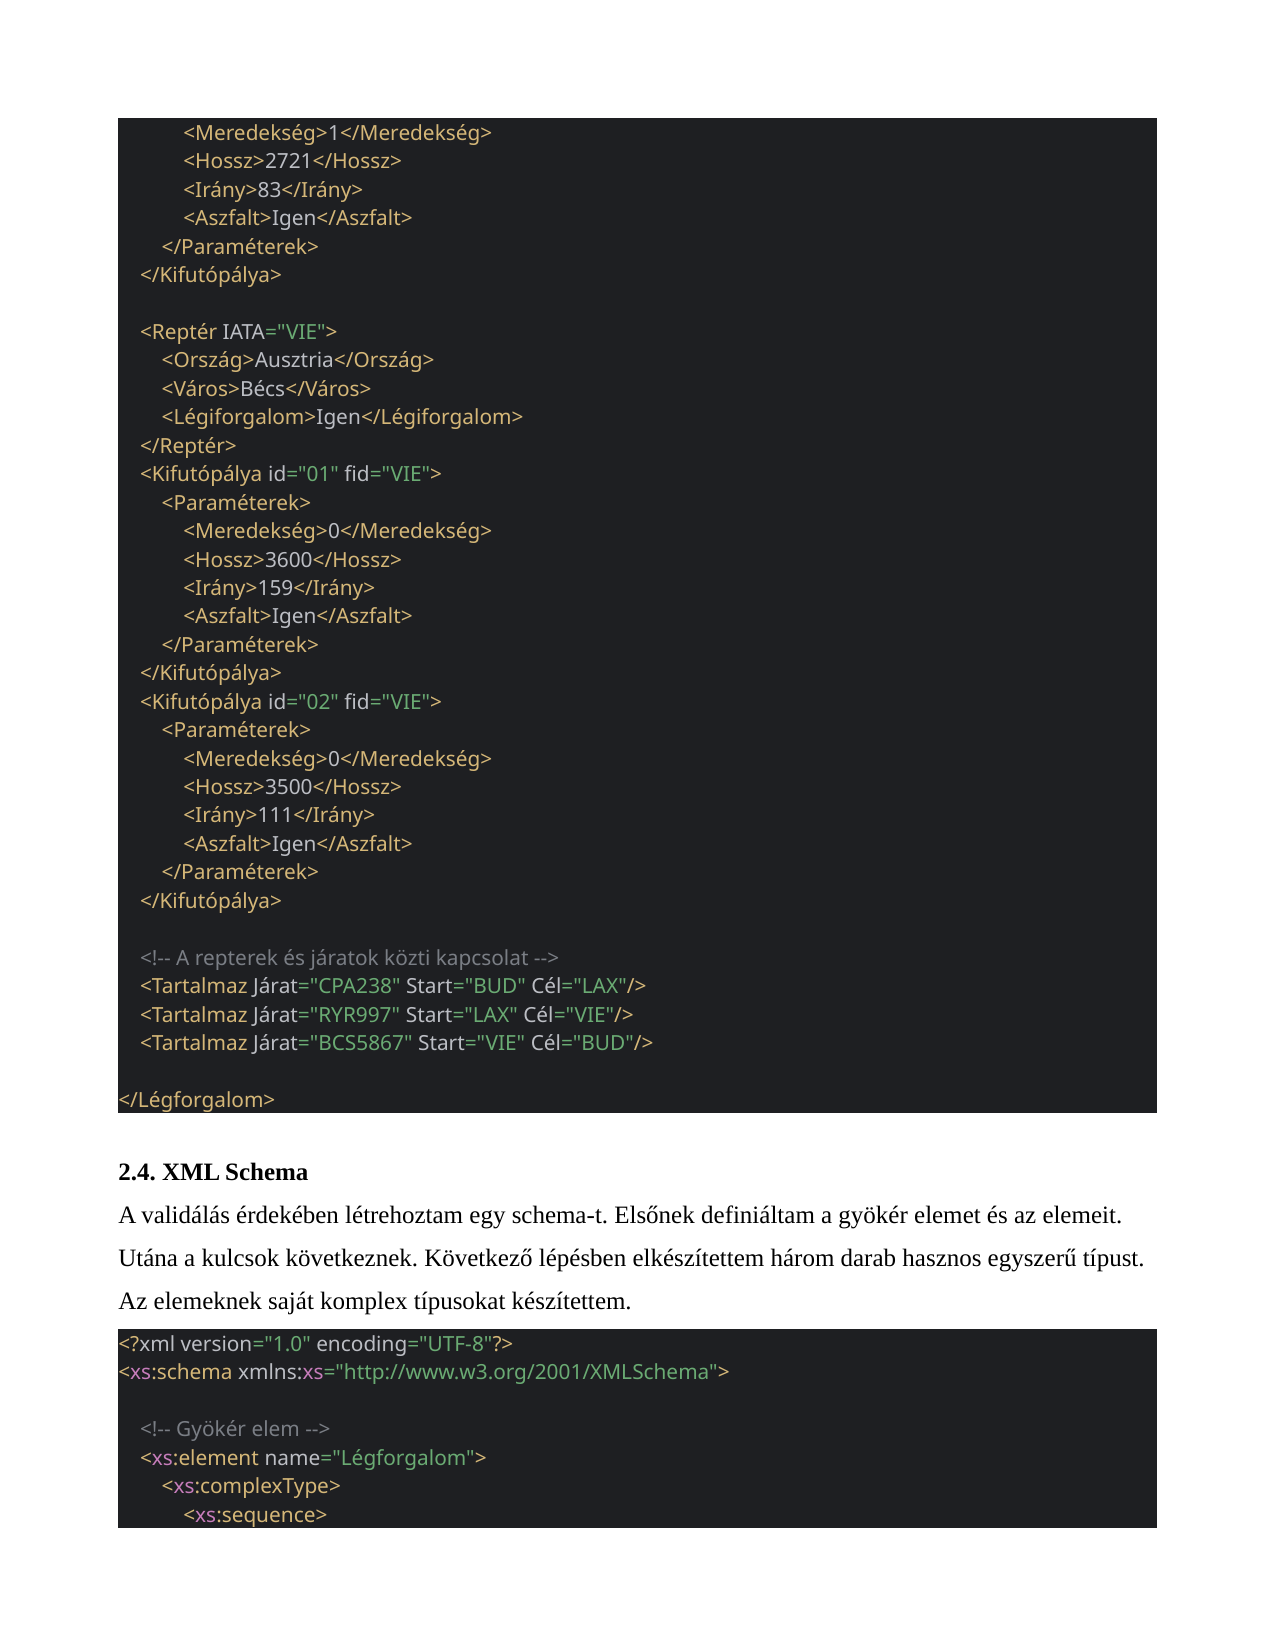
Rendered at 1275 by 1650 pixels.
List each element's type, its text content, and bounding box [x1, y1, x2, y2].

text A validálás érdekében létrehoztam egy schema-t. Elsőnek definiáltam a gyökér elemet és az elemeit. Utána a kulcsok következnek. Következő lépésben elkészítettem három darab hasznos egyszerű típust. [118, 1200, 1157, 1272]
text <?xml version="1.0" encoding="UTF-8"?> <xs:schema xmlns:xs="http://www.w3.org/2001/XMLSchema"> <!-- Gyökér elem --> <xs:element name="Légforgalom"> <xs:complexType> <xs:sequence> [118, 1329, 1157, 1528]
text Az elemeknek saját komplex típusokat készítettem. [118, 1286, 1157, 1315]
text 2.4. XML Schema [118, 1157, 1157, 1185]
text <Meredekség>1</Meredekség> <Hossz>2721</Hossz> <Irány>83</Irány> <Aszfalt>Igen</Aszfalt> </Paraméterek> </Kifutópálya> <Reptér IATA="VIE"> <Ország>Ausztria</Ország> <Város>Bécs</Város> <Légiforgalom>Igen</Légiforgalom> </Reptér> <Kifutópálya id="01" fid="VIE"> <Paraméterek> <Meredekség>0</Meredekség> <Hossz>3600</Hossz> <Irány>159</Irány> <Aszfalt>Igen</Aszfalt> </Paraméterek> </Kifutópálya> <Kifutópálya id="02" fid="VIE"> <Paraméterek> <Meredekség>0</Meredekség> <Hossz>3500</Hossz> <Irány>111</Irány> <Aszfalt>Igen</Aszfalt> </Paraméterek> </Kifutópálya> <!-- A repterek és járatok közti kapcsolat --> <Tartalmaz Járat="CPA238" Start="BUD" Cél="LAX"/> <Tartalmaz Járat="RYR997" Start="LAX" Cél="VIE"/> <Tartalmaz Járat="BCS5867" Start="VIE" Cél="BUD"/> </Légforgalom> [118, 118, 1157, 1113]
